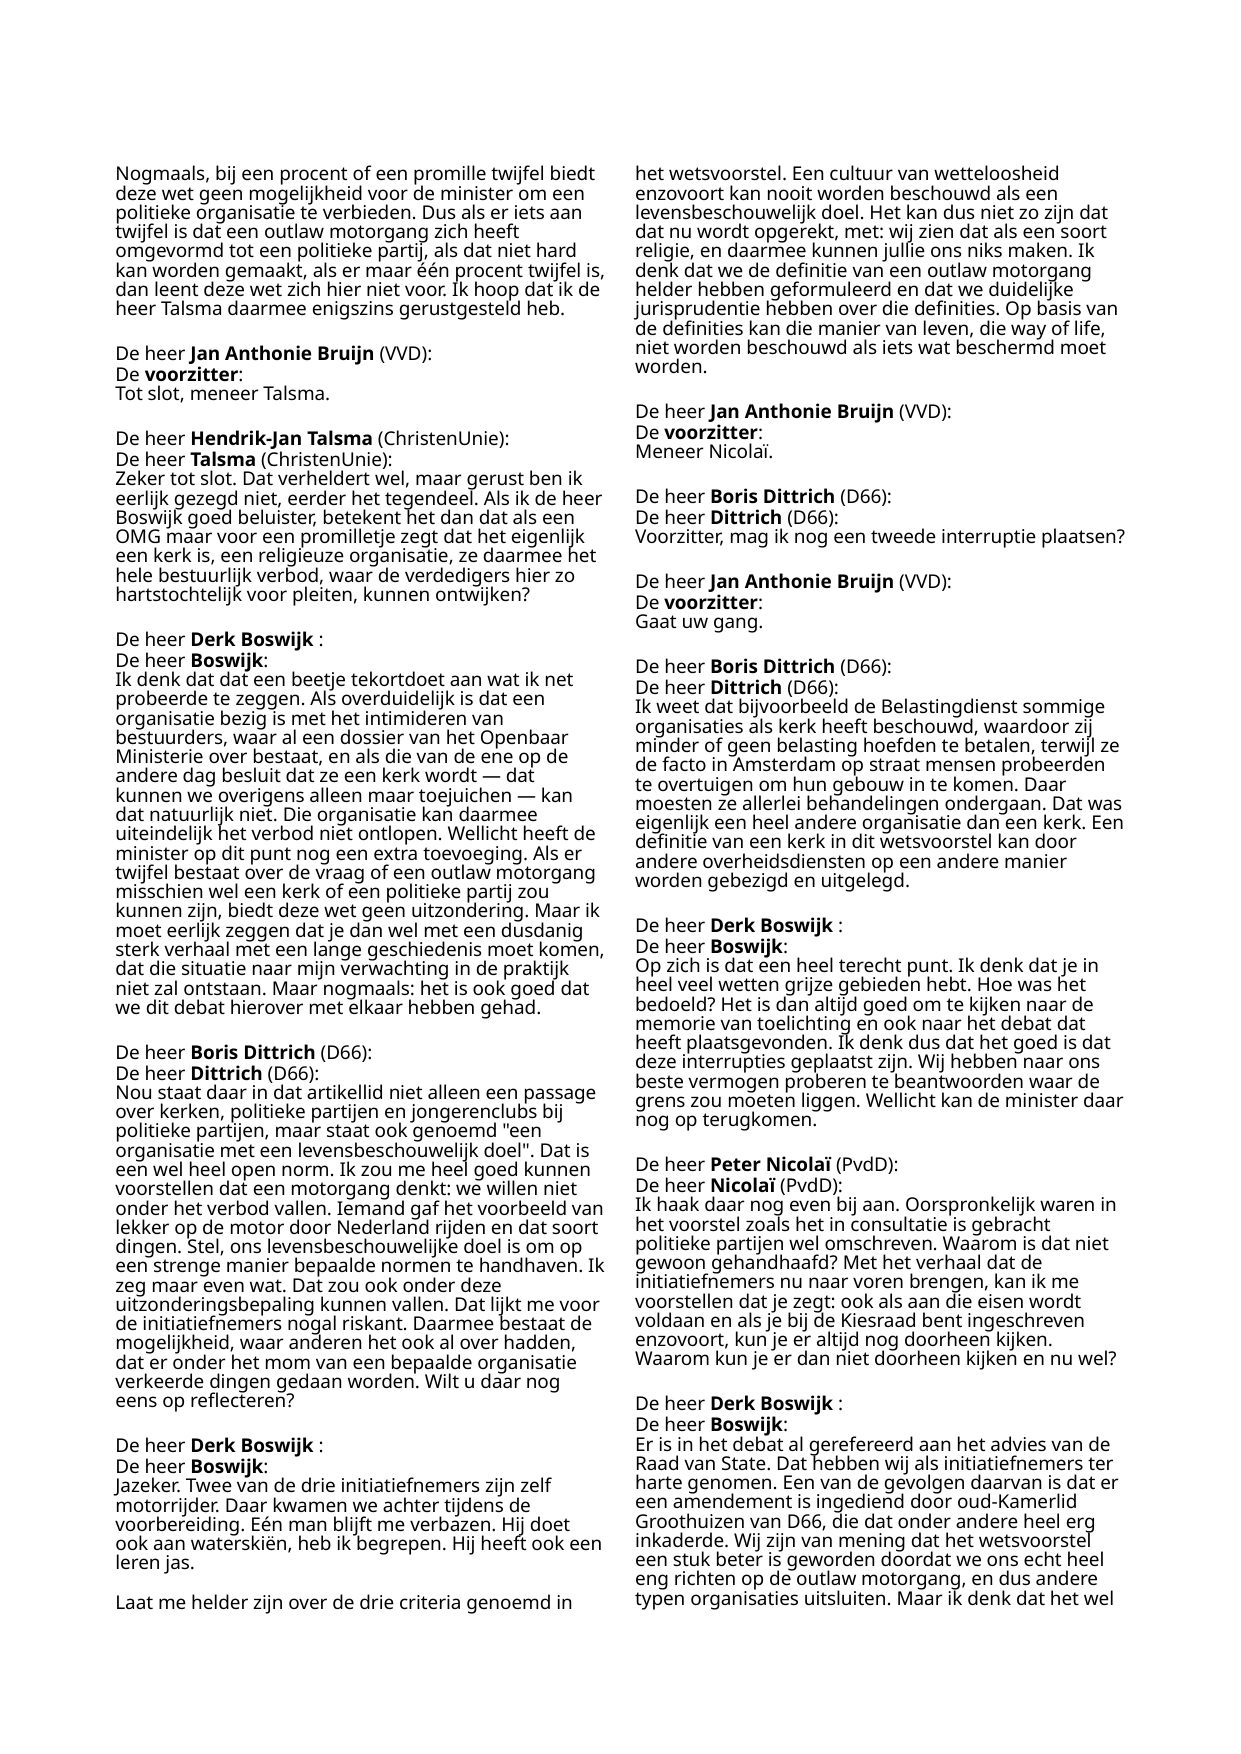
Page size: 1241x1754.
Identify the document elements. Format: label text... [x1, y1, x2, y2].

text De heer Derk Boswijk : [635, 912, 1125, 938]
text De heer Jan Anthonie Bruijn (VVD): [635, 398, 1125, 424]
text De heer Dittrich (D66): [635, 509, 1125, 528]
text Ik weet dat bijvoorbeeld de Belastingdienst sommige organisaties als kerk heeft beschouwd, waardoor zij minder of geen belasting hoefden te betalen, terwijl ze de facto in Amsterdam op straat mensen probeerden te overtuigen om hun gebouw in te komen. Daar moesten ze allerlei behandelingen ondergaan. Dat was eigenlijk een heel andere organisatie dan een kerk. Een definitie van een kerk in dit wetsvoorstel kan door andere overheidsdiensten op een andere manier worden gebezigd en uitgelegd. [635, 698, 1125, 891]
text De heer Boris Dittrich (D66): [635, 483, 1125, 509]
text De heer Derk Boswijk : [635, 1391, 1125, 1416]
text De heer Boswijk: [115, 652, 605, 671]
text De voorzitter: [635, 424, 1125, 443]
text De heer Hendrik-Jan Talsma (ChristenUnie): [115, 425, 605, 451]
text De heer Jan Anthonie Bruijn (VVD): [635, 568, 1125, 594]
text De heer Jan Anthonie Bruijn (VVD): [115, 340, 605, 366]
text De heer Derk Boswijk : [115, 626, 605, 652]
text Tot slot, meneer Talsma. [115, 385, 605, 404]
text Voorzitter, mag ik nog een tweede interruptie plaatsen? [635, 528, 1125, 547]
text De heer Peter Nicolaï (PvdD): [635, 1151, 1125, 1177]
text Er is in het debat al gerefereerd aan het advies van de Raad van State. Dat hebben wij als initiatiefnemers ter harte genomen. Een van de gevolgen daarvan is dat er een amendement is ingediend door oud-Kamerlid Groothuizen van D66, die dat onder andere heel erg inkaderde. Wij zijn van mening dat het wetsvoorstel een stuk beter is geworden doordat we ons echt heel eng richten op de outlaw motorgang, en dus andere typen organisaties uitsluiten. Maar ik denk dat het wel [635, 1436, 1125, 1609]
text De heer Boswijk: [635, 1416, 1125, 1436]
text Gaat uw gang. [635, 613, 1125, 633]
text het wetsvoorstel. Een cultuur van wetteloosheid enzovoort kan nooit worden beschouwd als een levensbeschouwelijk doel. Het kan dus niet zo zijn dat dat nu wordt opgerekt, met: wij zien dat als een soort religie, en daarmee kunnen jullie ons niks maken. Ik denk dat we de definitie van een outlaw motorgang helder hebben geformuleerd en dat we duidelijke jurisprudentie hebben over die definities. Op basis van de definities kan die manier van leven, die way of life, niet worden beschouwd als iets wat beschermd moet worden. [635, 165, 1125, 377]
text De voorzitter: [635, 594, 1125, 613]
text Nogmaals, bij een procent of een promille twijfel biedt deze wet geen mogelijkheid voor de minister om een politieke organisatie te verbieden. Dus als er iets aan twijfel is dat een outlaw motorgang zich heeft omgevormd tot een politieke partij, als dat niet hard kan worden gemaakt, als er maar één procent twijfel is, dan leent deze wet zich hier niet voor. Ik hoop dat ik de heer Talsma daarmee enigszins gerustgesteld heb. [115, 165, 605, 319]
text Nou staat daar in dat artikellid niet alleen een passage over kerken, politieke partijen en jongerenclubs bij politieke partijen, maar staat ook genoemd "een organisatie met een levensbeschouwelijk doel". Dat is een wel heel open norm. Ik zou me heel goed kunnen voorstellen dat een motorgang denkt: we willen niet onder het verbod vallen. Iemand gaf het voorbeeld van lekker op de motor door Nederland rijden en dat soort dingen. Stel, ons levensbeschouwelijke doel is om op een strenge manier bepaalde normen te handhaven. Ik zeg maar even wat. Dat zou ook onder deze uitzonderingsbepaling kunnen vallen. Dat lijkt me voor de initiatiefnemers nogal riskant. Daarmee bestaat de mogelijkheid, waar anderen het ook al over hadden, dat er onder het mom van een bepaalde organisatie verkeerde dingen gedaan worden. Wilt u daar nog eens op reflecteren? [115, 1084, 605, 1411]
text Zeker tot slot. Dat verheldert wel, maar gerust ben ik eerlijk gezegd niet, eerder het tegendeel. Als ik de heer Boswijk goed beluister, betekent het dan dat als een OMG maar voor een promilletje zegt dat het eigenlijk een kerk is, een religieuze organisatie, ze daarmee het hele bestuurlijk verbod, waar de verdedigers hier zo hartstochtelijk voor pleiten, kunnen ontwijken? [115, 470, 605, 605]
text De heer Derk Boswijk : [115, 1432, 605, 1458]
text De heer Boswijk: [115, 1458, 605, 1477]
text De heer Boris Dittrich (D66): [635, 653, 1125, 679]
text Meneer Nicolaï. [635, 443, 1125, 462]
text Op zich is dat een heel terecht punt. Ik denk dat je in heel veel wetten grijze gebieden hebt. Hoe was het bedoeld? Het is dan altijd goed om te kijken naar de memorie van toelichting en ook naar het debat dat heeft plaatsgevonden. Ik denk dus dat het goed is dat deze interrupties geplaatst zijn. Wij hebben naar ons beste vermogen proberen te beantwoorden waar de grens zou moeten liggen. Wellicht kan de minister daar nog op terugkomen. [635, 957, 1125, 1130]
text De heer Talsma (ChristenUnie): [115, 451, 605, 470]
text Laat me helder zijn over de drie criteria genoemd in [115, 1594, 605, 1614]
text De heer Boris Dittrich (D66): [115, 1039, 605, 1064]
text De heer Nicolaï (PvdD): [635, 1177, 1125, 1196]
text De heer Dittrich (D66): [115, 1064, 605, 1084]
text De heer Dittrich (D66): [635, 679, 1125, 698]
text Ik haak daar nog even bij aan. Oorspronkelijk waren in het voorstel zoals het in consultatie is gebracht politieke partijen wel omschreven. Waarom is dat niet gewoon gehandhaafd? Met het verhaal dat de initiatiefnemers nu naar voren brengen, kan ik me voorstellen dat je zegt: ook als aan die eisen wordt voldaan en als je bij de Kiesraad bent ingeschreven enzovoort, kun je er altijd nog doorheen kijken. Waarom kun je er dan niet doorheen kijken en nu wel? [635, 1196, 1125, 1370]
text Jazeker. Twee van de drie initiatiefnemers zijn zelf motorrijder. Daar kwamen we achter tijdens de voorbereiding. Eén man blijft me verbazen. Hij doet ook aan waterskiën, heb ik begrepen. Hij heeft ook een leren jas. [115, 1477, 605, 1574]
text De voorzitter: [115, 366, 605, 385]
text Ik denk dat dat een beetje tekortdoet aan wat ik net probeerde te zeggen. Als overduidelijk is dat een organisatie bezig is met het intimideren van bestuurders, waar al een dossier van het Openbaar Ministerie over bestaat, en als die van de ene op de andere dag besluit dat ze een kerk wordt — dat kunnen we overigens alleen maar toejuichen — kan dat natuurlijk niet. Die organisatie kan daarmee uiteindelijk het verbod niet ontlopen. Wellicht heeft de minister op dit punt nog een extra toevoeging. Als er twijfel bestaat over de vraag of een outlaw motorgang misschien wel een kerk of een politieke partij zou kunnen zijn, biedt deze wet geen uitzondering. Maar ik moet eerlijk zeggen dat je dan wel met een dusdanig sterk verhaal met een lange geschiedenis moet komen, dat die situatie naar mijn verwachting in de praktijk niet zal ontstaan. Maar nogmaals: het is ook goed dat we dit debat hierover met elkaar hebben gehad. [115, 671, 605, 1018]
text De heer Boswijk: [635, 938, 1125, 957]
